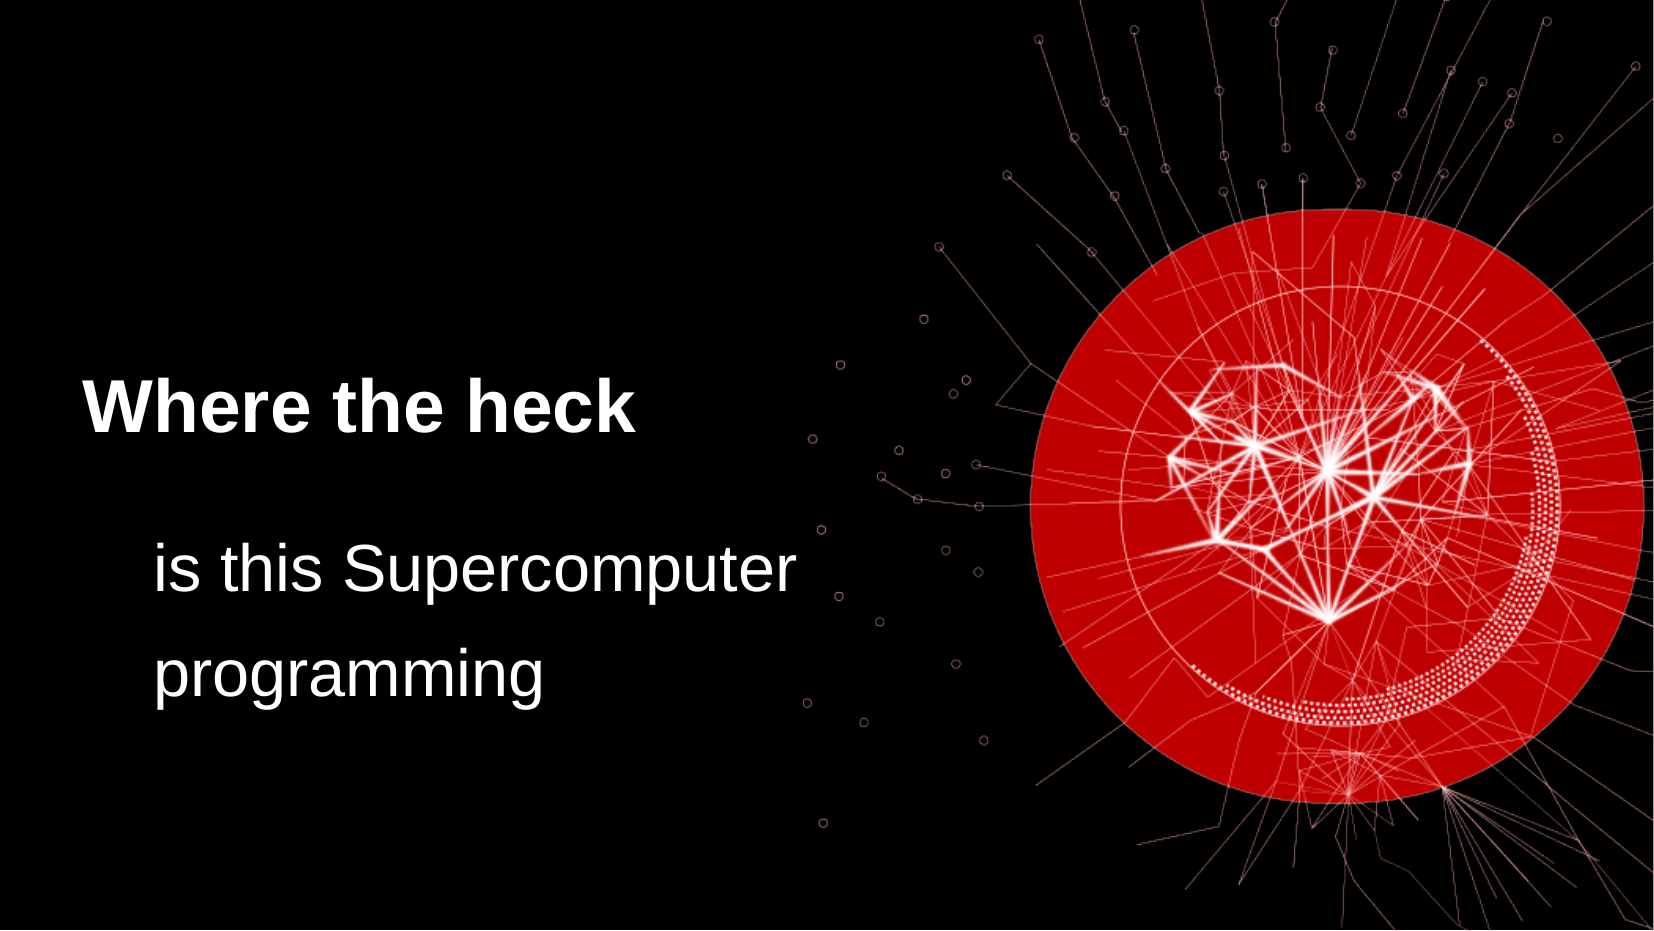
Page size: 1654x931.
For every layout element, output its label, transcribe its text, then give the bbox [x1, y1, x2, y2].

picture [803, 0, 1654, 931]
list is this Supercomputer programming [82, 531, 1571, 875]
title Where the heck [82, 328, 1571, 485]
